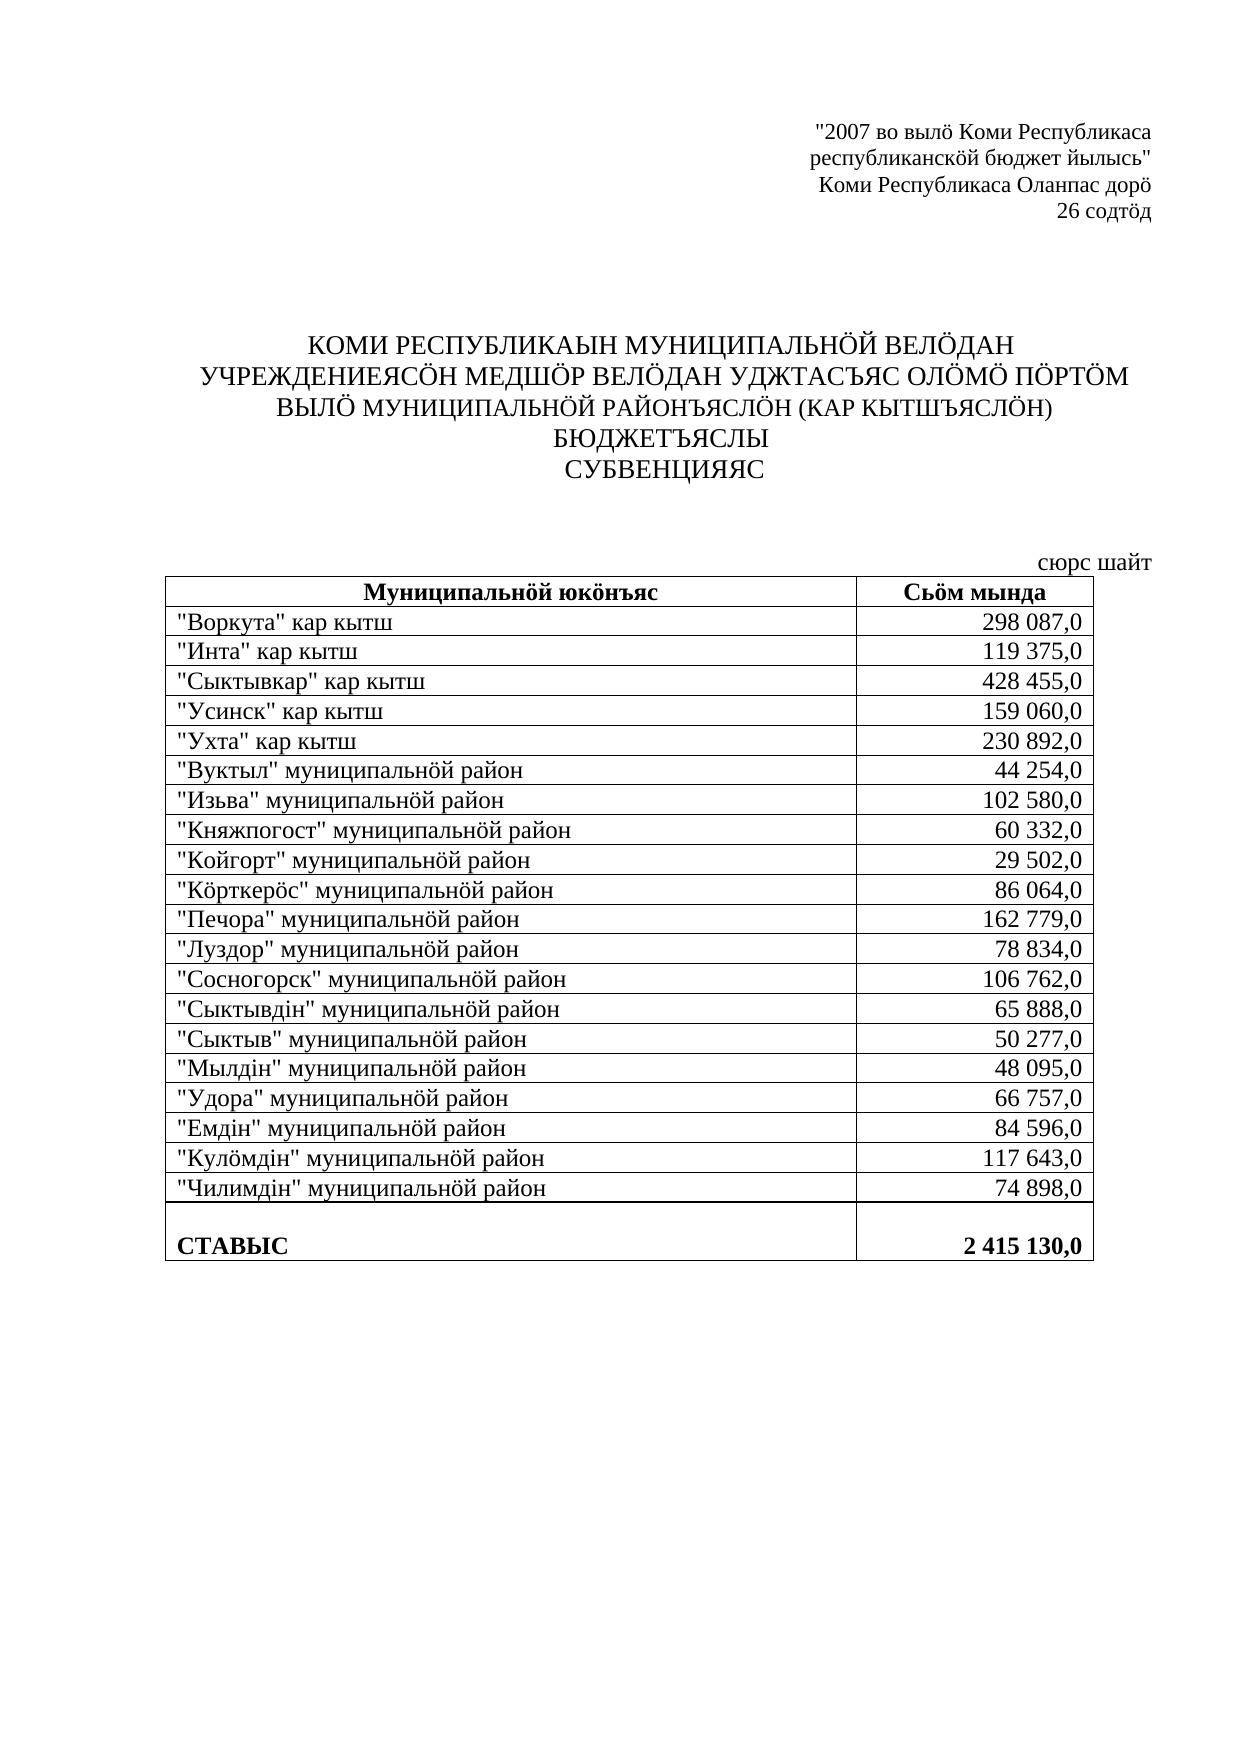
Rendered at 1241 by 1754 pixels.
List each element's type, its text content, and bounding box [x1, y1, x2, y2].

table_cell 60 332,0 [857, 815, 1093, 844]
table_cell 66 757,0 [857, 1083, 1093, 1112]
table_cell "Удора" муниципальнöй район [166, 1083, 856, 1112]
text республиканскöй бюджет йылысь" [177, 144, 1152, 171]
table_cell 298 087,0 [857, 607, 1093, 635]
table_cell 106 762,0 [857, 964, 1093, 993]
table_header Сьöм мында [857, 577, 1093, 606]
table_cell "Сыктывдiн" муниципальнöй район [166, 994, 856, 1023]
table_cell "Вуктыл" муниципальнöй район [166, 756, 856, 784]
table_cell 102 580,0 [857, 785, 1093, 814]
table_cell 230 892,0 [857, 726, 1093, 754]
text 26 содтöд [177, 197, 1152, 223]
table_cell "Кулöмдiн" муниципальнöй район [166, 1143, 856, 1172]
table_cell 86 064,0 [857, 875, 1093, 903]
table_cell 65 888,0 [857, 994, 1093, 1023]
table_cell "Чилимдiн" муниципальнöй район [166, 1173, 856, 1201]
table_cell 84 596,0 [857, 1113, 1093, 1142]
text СУБВЕНЦИЯЯС [177, 453, 1152, 485]
table_cell 29 502,0 [857, 845, 1093, 874]
table_cell "Ухта" кар кытш [166, 726, 856, 754]
text УЧРЕЖДЕНИЕЯСÖН МЕДШÖР ВЕЛÖДАН УДЖТАСЪЯС ОЛÖМÖ ПÖРТÖМ ВЫЛÖ МУНИЦИПАЛЬНÖЙ РАЙОНЪЯСЛÖН (КАР КЫТШЪЯСЛÖН) БЮДЖЕТЪЯСЛЫ [177, 360, 1152, 453]
table_cell "Сосногорск" муниципальнöй район [166, 964, 856, 993]
table_cell 162 779,0 [857, 905, 1093, 933]
table_cell "Печора" муниципальнöй район [166, 905, 856, 933]
table_cell 117 643,0 [857, 1143, 1093, 1172]
table_cell "Емдiн" муниципальнöй район [166, 1113, 856, 1142]
table_cell "Усинск" кар кытш [166, 696, 856, 725]
table_cell "Сыктывкар" кар кытш [166, 666, 856, 695]
table_cell 428 455,0 [857, 666, 1093, 695]
table_cell СТАВЫС [166, 1203, 856, 1260]
table_cell "Луздор" муниципальнöй район [166, 934, 856, 963]
table_cell 44 254,0 [857, 756, 1093, 784]
text сюрс шайт [177, 547, 1152, 576]
table_cell "Кöрткерöс" муниципальнöй район [166, 875, 856, 903]
table_cell 2 415 130,0 [857, 1203, 1093, 1260]
table_cell 74 898,0 [857, 1173, 1093, 1201]
table_cell 48 095,0 [857, 1054, 1093, 1082]
text Коми Республикаса Оланпас дорö [177, 171, 1152, 197]
table_cell "Воркута" кар кытш [166, 607, 856, 635]
table_cell 50 277,0 [857, 1024, 1093, 1052]
text КОМИ РЕСПУБЛИКАЫН МУНИЦИПАЛЬНÖЙ ВЕЛÖДАН [177, 329, 1152, 360]
table_cell "Инта" кар кытш [166, 636, 856, 665]
table_cell 119 375,0 [857, 636, 1093, 665]
table_cell "Мылдiн" муниципальнöй район [166, 1054, 856, 1082]
table_cell "Изьва" муниципальнöй район [166, 785, 856, 814]
table_cell "Княжпогост" муниципальнöй район [166, 815, 856, 844]
text "2007 во вылö Коми Республикаса [177, 118, 1152, 144]
table_cell "Койгорт" муниципальнöй район [166, 845, 856, 874]
table_header Муниципальнöй юкöнъяс [166, 577, 856, 606]
table_cell 78 834,0 [857, 934, 1093, 963]
table_cell 159 060,0 [857, 696, 1093, 725]
table_cell "Сыктыв" муниципальнöй район [166, 1024, 856, 1052]
